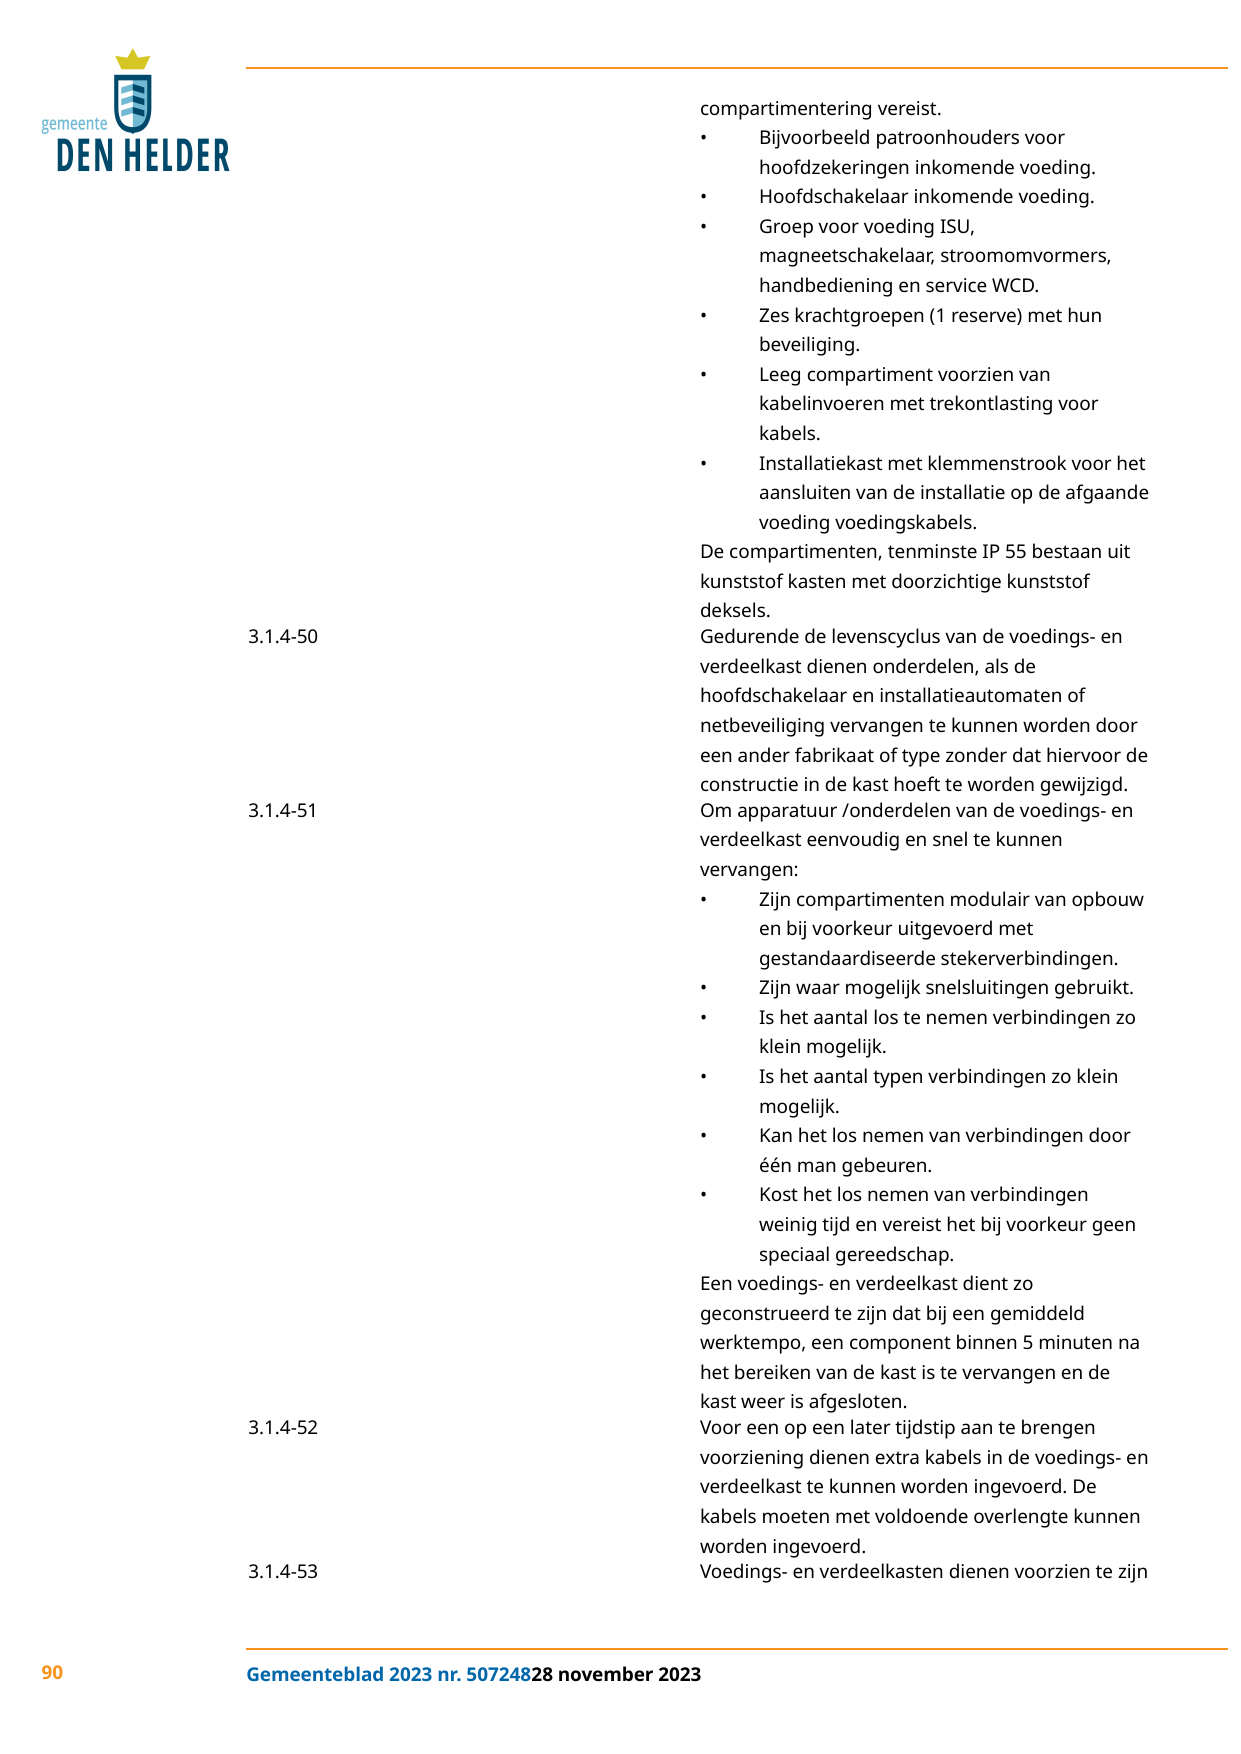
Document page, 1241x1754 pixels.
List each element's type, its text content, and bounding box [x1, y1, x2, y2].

table_cell 3.1.4-52 [248, 1415, 700, 1558]
table_cell Gedurende de levenscyclus van de voedings- en verdeelkast dienen onderdelen, als de hoofdschakelaar en installatieautomaten of netbeveiliging vervangen te kunnen worden door een ander fabrikaat of type zonder dat hiervoor de constructie in de kast hoeft te worden gewijzigd. [700, 624, 1152, 797]
picture [182, 144, 187, 165]
table_cell 3.1.4-50 [248, 624, 700, 797]
table_cell Voedings- en verdeelkasten dienen voorzien te zijn [700, 1559, 1152, 1584]
table_cell Voor een op een later tijdstip aan te brengen voorziening dienen extra kabels in de voedings- en verdeelkast te kunnen worden ingevoerd. De kabels moeten met voldoende overlengte kunnen worden ingevoerd. [700, 1415, 1152, 1558]
table_cell compartimentering vereist. Bijvoorbeeld patroonhouders voor hoofdzekeringen inkomende voeding. Hoofdschakelaar inkomende voeding. Groep voor voeding ISU, magneetschakelaar, stroomomvormers, handbediening en service WCD. Zes krachtgroepen (1 reserve) met hun beveiliging. Leeg compartiment voorzien van kabelinvoeren met trekontlasting voor kabels. Installatiekast met klemmenstrook voor het aansluiten van de installatie op de afgaande voeding voedingskabels. De compartimenten, tenminste IP 55 bestaan uit kunststof kasten met doorzichtige kunststof deksels. [700, 95, 1152, 623]
picture [41, 47, 231, 172]
table_cell Om apparatuur /onderdelen van de voedings- en verdeelkast eenvoudig en snel te kunnen vervangen: Zijn compartimenten modulair van opbouw en bij voorkeur uitgevoerd met gestandaardiseerde stekerverbindingen. Zijn waar mogelijk snelsluitingen gebruikt. Is het aantal los te nemen verbindingen zo klein mogelijk. Is het aantal typen verbindingen zo klein mogelijk. Kan het los nemen van verbindingen door één man gebeuren. Kost het los nemen van verbindingen weinig tijd en vereist het bij voorkeur geen speciaal gereedschap. Een voedings- en verdeelkast dient zo geconstrueerd te zijn dat bij een gemiddeld werktempo, een component binnen 5 minuten na het bereiken van de kast is te vervangen en de kast weer is afgesloten. [700, 797, 1152, 1414]
table_cell [248, 95, 700, 623]
picture [100, 154, 106, 172]
picture [220, 160, 224, 172]
picture [63, 144, 68, 165]
table_cell 3.1.4-53 [248, 1559, 700, 1584]
picture [130, 157, 135, 172]
table_cell 3.1.4-51 [248, 797, 700, 1414]
